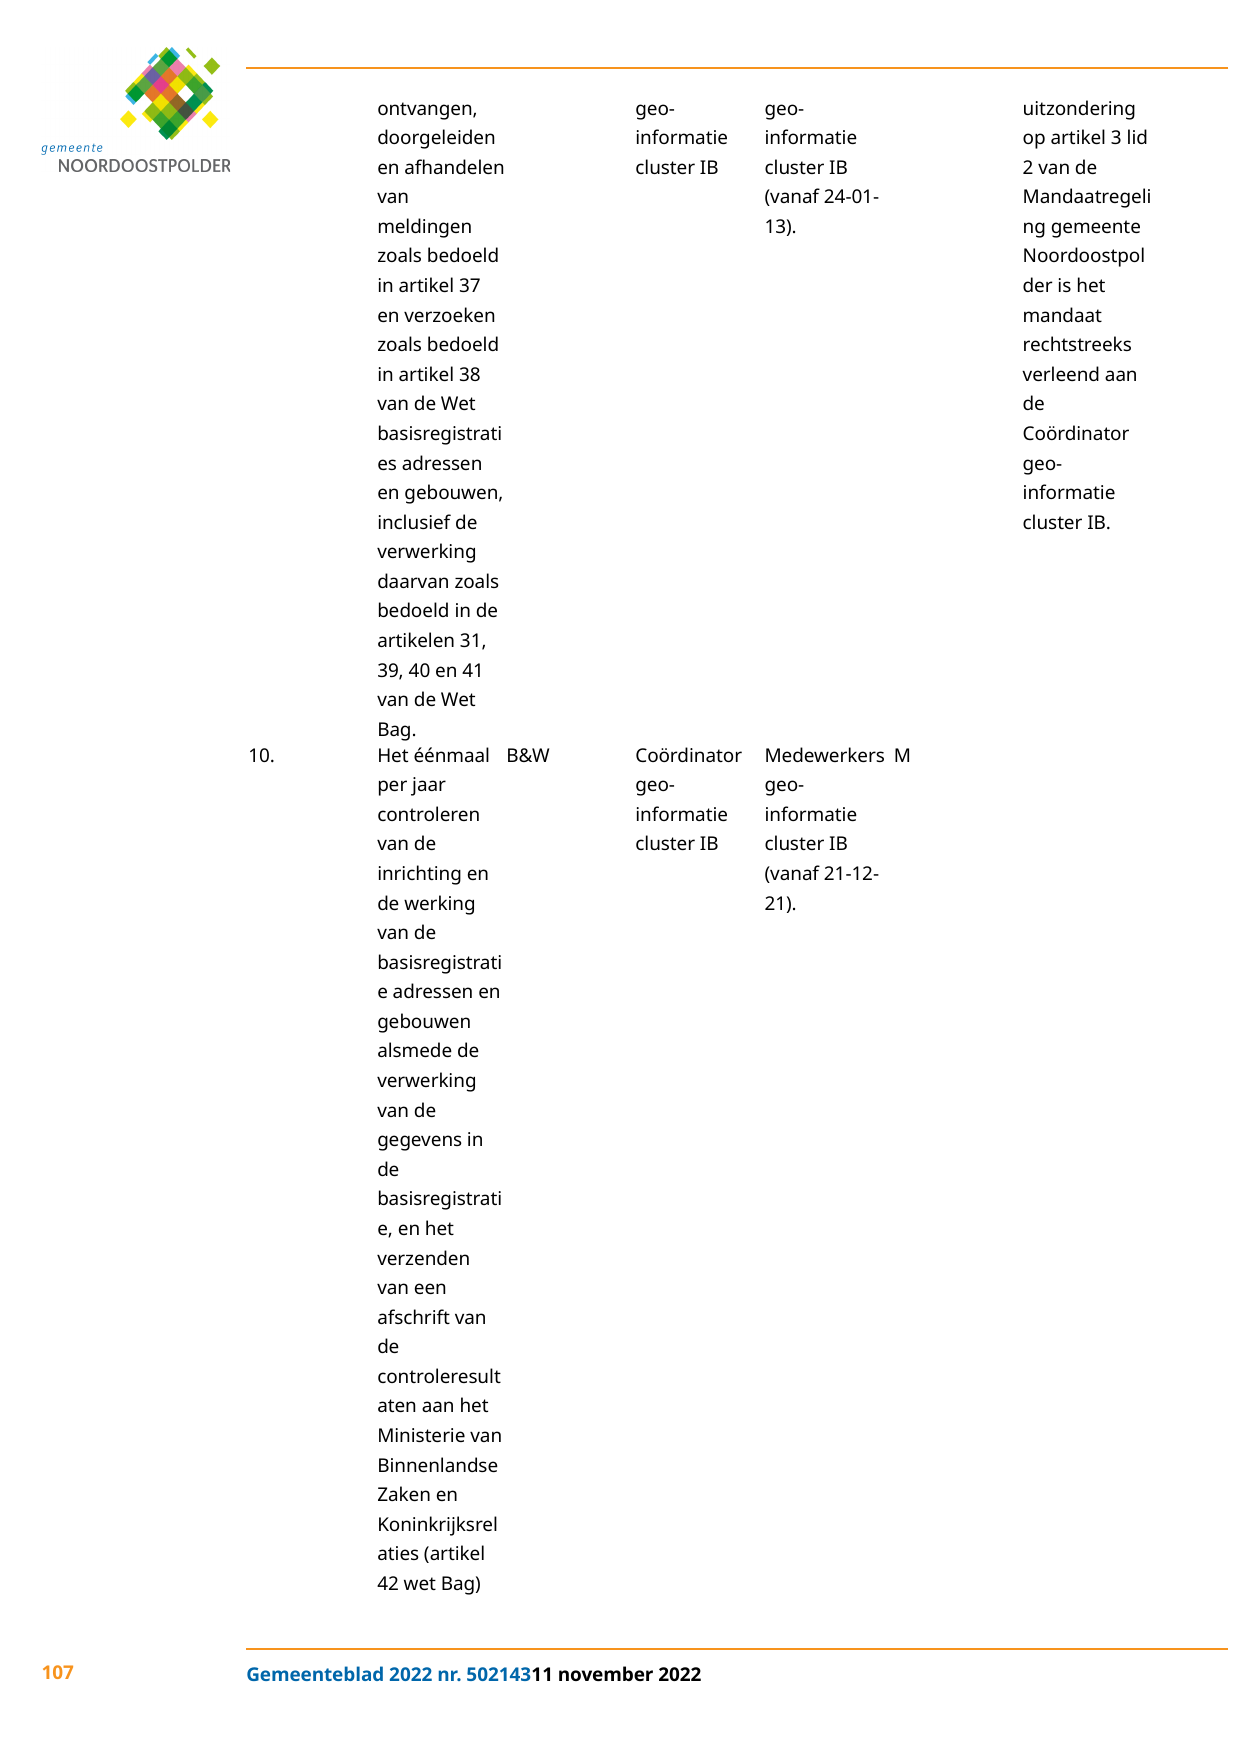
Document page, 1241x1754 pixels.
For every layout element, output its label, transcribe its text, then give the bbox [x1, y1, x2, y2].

table_cell geo-informatie cluster IB [635, 95, 764, 742]
table_cell M [894, 742, 1022, 1596]
table_cell [248, 95, 377, 742]
table_cell [894, 95, 1022, 742]
table_cell Medewerkers geo-informatie cluster IB (vanaf 21-12-21). [764, 742, 893, 1596]
picture [41, 47, 231, 172]
table_cell Coördinator geo-informatie cluster IB [635, 742, 764, 1596]
table_cell [1023, 742, 1152, 1596]
table_cell 10. [248, 742, 377, 1596]
table_cell geo-informatie cluster IB (vanaf 24-01-13). [764, 95, 893, 742]
table_cell Het éénmaal per jaar controleren van de inrichting en de werking van de basisregistratie adressen en gebouwen alsmede de verwerking van de gegevens in de basisregistratie, en het verzenden van een afschrift van de controleresultaten aan het Ministerie van Binnenlandse Zaken en Koninkrijksrelaties (artikel 42 wet Bag) [377, 742, 506, 1596]
table_cell [506, 95, 635, 742]
table_cell B&W [506, 742, 635, 1596]
table_cell uitzondering op artikel 3 lid 2 van de Mandaatregeling gemeente Noordoostpolder is het mandaat rechtstreeks verleend aan de Coördinator geo-informatie cluster IB. [1023, 95, 1152, 742]
table_cell ontvangen, doorgeleiden en afhandelen van meldingen zoals bedoeld in artikel 37 en verzoeken zoals bedoeld in artikel 38 van de Wet basisregistraties adressen en gebouwen, inclusief de verwerking daarvan zoals bedoeld in de artikelen 31, 39, 40 en 41 van de Wet Bag. [377, 95, 506, 742]
